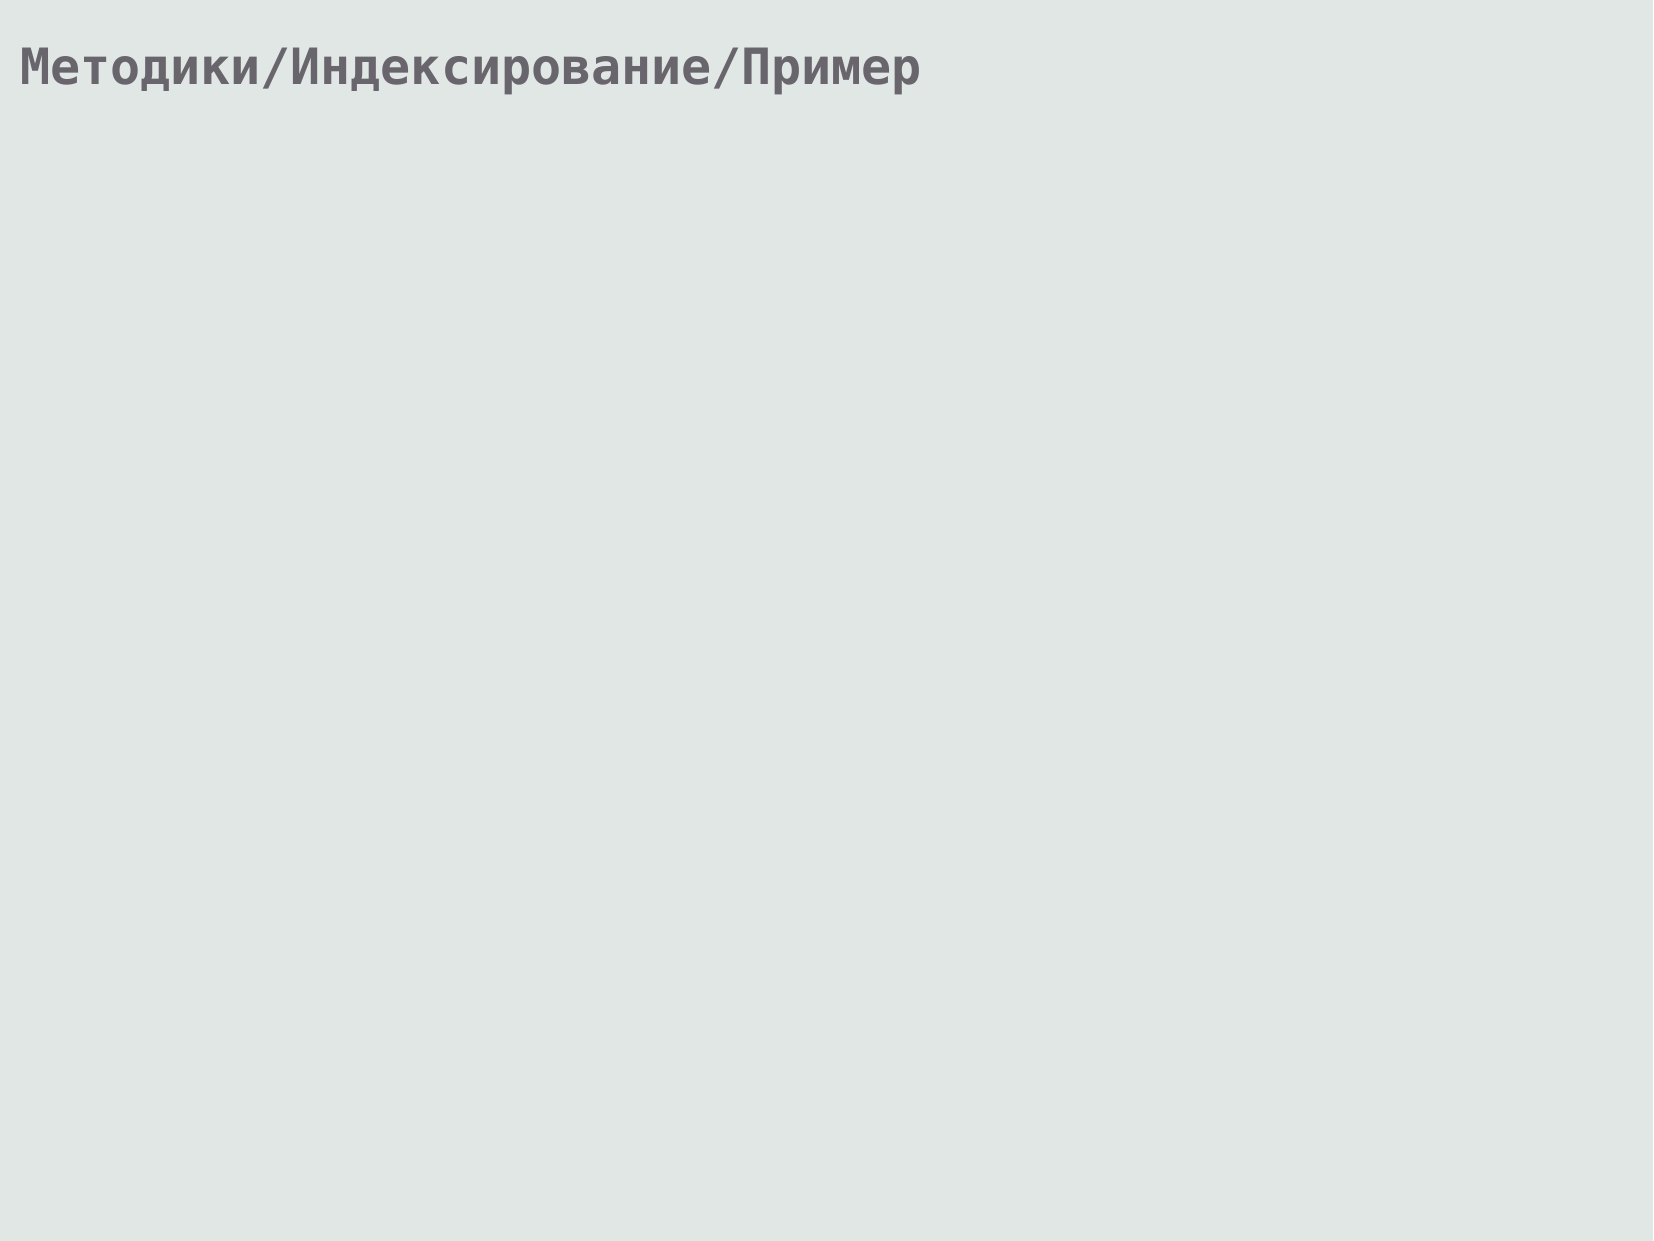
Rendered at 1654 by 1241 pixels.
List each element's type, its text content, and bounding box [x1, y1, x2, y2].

text_box Методики/Индексирование/Пример [6, 30, 1636, 104]
